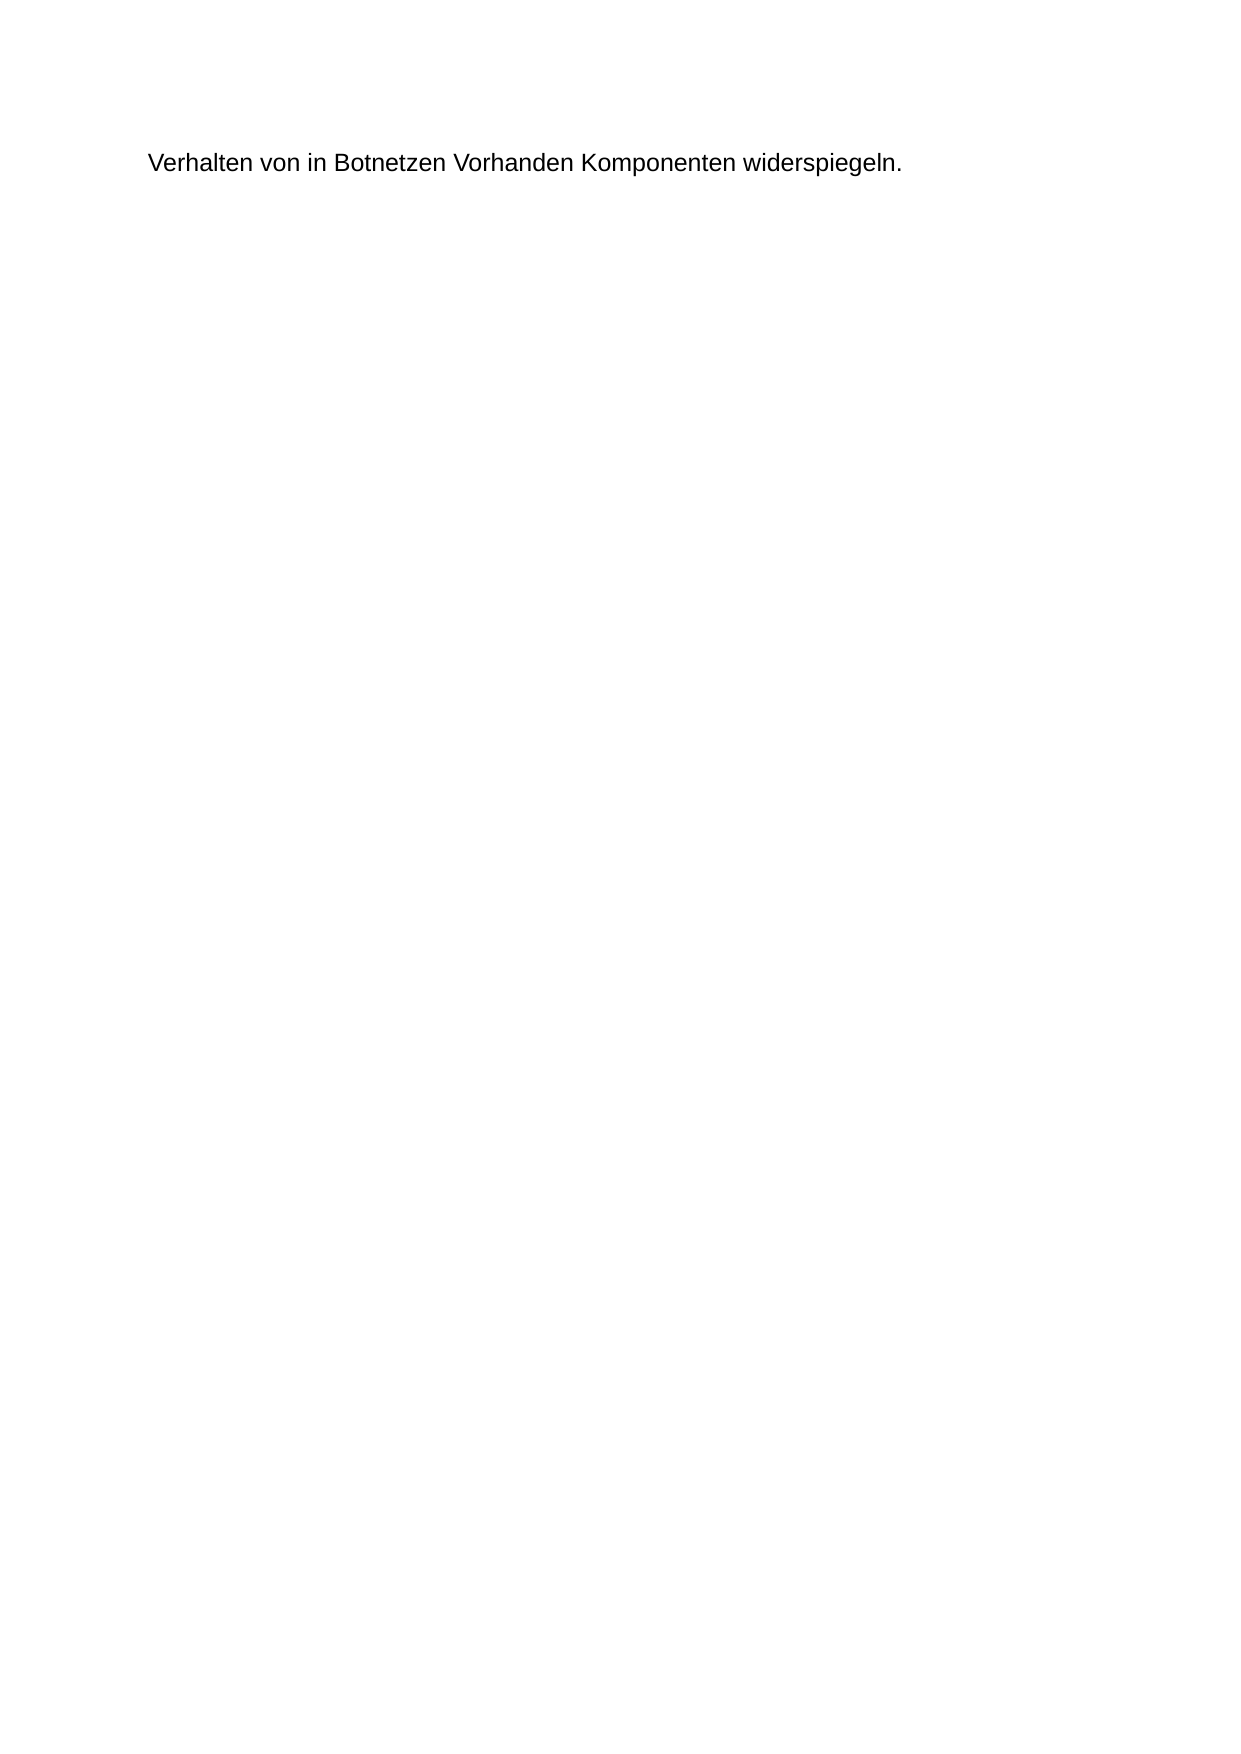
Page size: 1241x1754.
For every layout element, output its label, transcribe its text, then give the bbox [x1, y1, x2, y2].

text Verhalten von in Botnetzen Vorhanden Komponenten widerspiegeln. [148, 148, 1093, 176]
